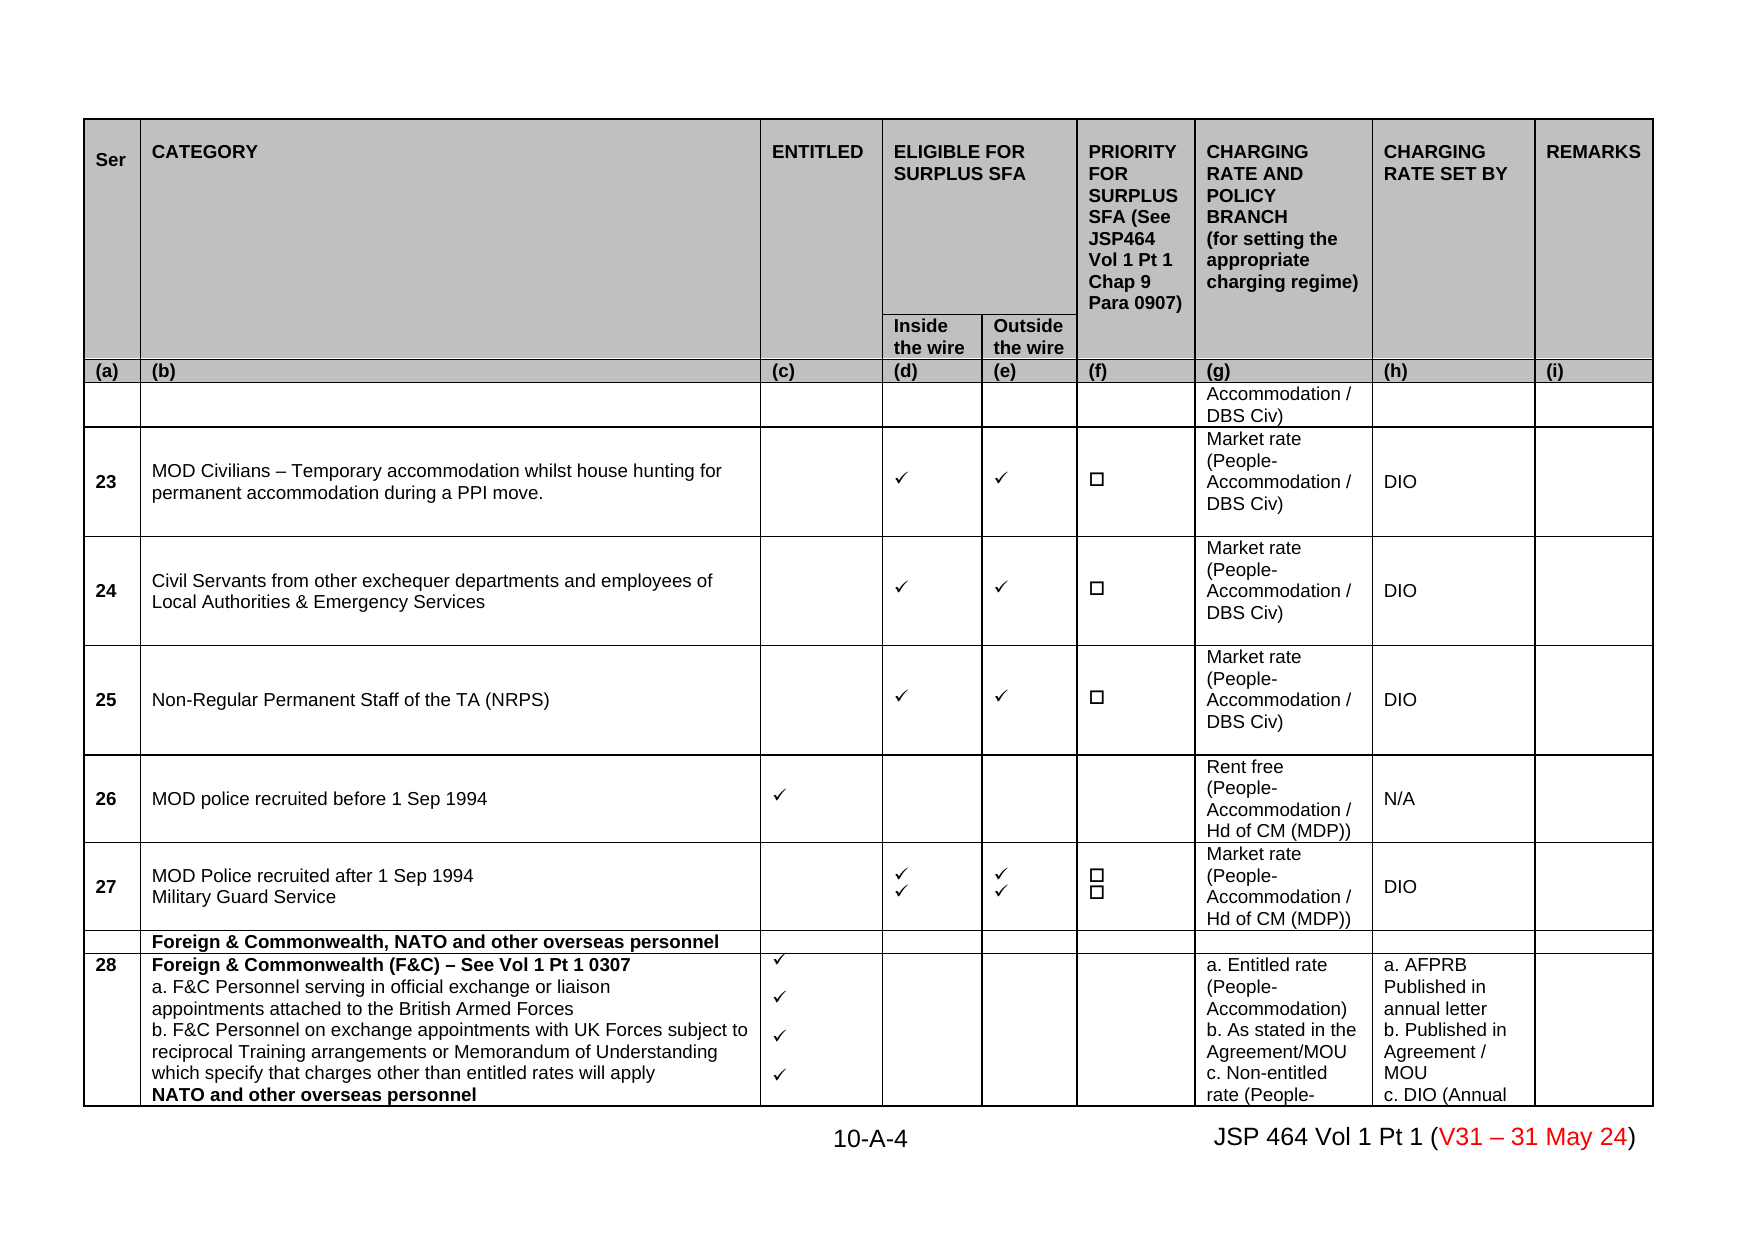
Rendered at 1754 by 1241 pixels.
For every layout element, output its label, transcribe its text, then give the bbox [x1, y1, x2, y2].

table_cell [883, 383, 981, 426]
table_cell [1536, 954, 1652, 1105]
table_cell 27 [85, 843, 140, 929]
table_cell [983, 383, 1076, 426]
table_cell 25 [85, 646, 140, 754]
table_cell Rent free (People- Accommodation / Hd of CM (MDP)) [1196, 756, 1372, 842]
table_cell [1536, 843, 1652, 929]
table_cell Market rate (People- Accommodation / DBS Civ) [1196, 537, 1372, 645]
table_cell Outside the wire [983, 315, 1076, 358]
table_cell Market rate (People- Accommodation / Hd of CM (MDP)) [1196, 843, 1372, 929]
table_cell Market rate (People- Accommodation / DBS Civ) [1196, 646, 1372, 754]
table_cell [1078, 931, 1194, 953]
table_cell Accommodation / DBS Civ) [1196, 383, 1372, 426]
table_cell ü [883, 646, 981, 754]
table_cell [1078, 383, 1194, 426]
table_cell Market rate (People- Accommodation /DBS Civ) [1196, 428, 1372, 536]
table_cell MOD Civilians – Temporary accommodation whilst house hunting for permanent accommodation during a PPI move. [141, 428, 760, 536]
table_cell N/A [1373, 756, 1534, 842]
table_cell (b) [141, 360, 760, 382]
table_header ELIGIBLE FOR SURPLUS SFA [883, 120, 1076, 314]
table_cell (c) [761, 360, 882, 382]
table_cell ü [983, 428, 1076, 536]
table_cell [1078, 314, 1194, 358]
table_cell □ □ [1078, 843, 1194, 929]
table_header ENTITLED [761, 120, 882, 314]
table_cell [1536, 537, 1652, 645]
table_cell [1373, 314, 1534, 358]
table_cell [883, 756, 981, 842]
table_cell 28 [85, 954, 140, 1105]
table_cell □ [1078, 428, 1194, 536]
table_cell Foreign & Commonwealth (F&C) – See Vol 1 Pt 1 0307 a. F&C Personnel serving in official exchange or liaison appointments attached to the British Armed Forces b. F&C Personnel on exchange appointments with UK Forces subject to reciprocal Training arrangements or Memorandum of Understanding which specify that charges other than entitled rates will apply NATO and other overseas personnel [141, 954, 760, 1105]
table_cell [983, 756, 1076, 842]
table_cell [1536, 314, 1652, 358]
table_cell MOD police recruited before 1 Sep 1994 [141, 756, 760, 842]
table_cell (e) [983, 360, 1076, 382]
table_header CHARGING RATE AND POLICY BRANCH (for setting the appropriate charging regime) [1196, 120, 1372, 314]
table_header CATEGORY [141, 120, 760, 314]
table_cell □ [1078, 646, 1194, 754]
table_cell □ [1078, 537, 1194, 645]
table_cell ü ü ü ü [761, 954, 882, 1105]
table_cell [883, 931, 981, 953]
table_cell 23 [85, 428, 140, 536]
table_cell [761, 383, 882, 426]
table_cell DIO [1373, 428, 1534, 536]
table_cell a. Entitled rate (People-Accommodation) b. As stated in the Agreement/MOU c. Non-entitled rate (People- [1196, 954, 1372, 1105]
table_cell [883, 954, 981, 1105]
table_cell [983, 954, 1076, 1105]
table_cell [1536, 646, 1652, 754]
table_cell a. AFPRB Published in annual letter b. Published in Agreement / MOU c. DIO (Annual [1373, 954, 1534, 1105]
table_cell [1373, 931, 1534, 953]
table_cell DIO [1373, 646, 1534, 754]
table_header REMARKS [1536, 120, 1652, 314]
table_cell [85, 314, 140, 358]
table_cell Civil Servants from other exchequer departments and employees of Local Authorities & Emergency Services [141, 537, 760, 645]
table_cell 26 [85, 756, 140, 842]
table_cell [761, 314, 882, 358]
table_cell ü ü [883, 843, 981, 929]
table_cell [761, 537, 882, 645]
table_cell [761, 931, 882, 953]
table_cell ü [983, 537, 1076, 645]
table_cell [1536, 428, 1652, 536]
table_cell [1536, 931, 1652, 953]
table_header PRIORITY FOR SURPLUS SFA (See JSP464 Vol 1 Pt 1 Chap 9 Para 0907) [1078, 120, 1194, 314]
table_cell [85, 931, 140, 953]
table_cell 24 [85, 537, 140, 645]
table_cell DIO [1373, 537, 1534, 645]
table_cell ü [983, 646, 1076, 754]
table_cell ü [761, 756, 882, 842]
table_cell Non-Regular Permanent Staff of the TA (NRPS) [141, 646, 760, 754]
table_cell [1536, 383, 1652, 426]
table_cell (h) [1373, 360, 1534, 382]
table_header Ser [85, 120, 140, 314]
table_cell [761, 843, 882, 929]
table_cell [761, 428, 882, 536]
table_cell [1373, 383, 1534, 426]
table_cell DIO [1373, 843, 1534, 929]
table_cell [1078, 954, 1194, 1105]
table_cell (d) [883, 360, 981, 382]
table_cell (a) [85, 360, 140, 382]
table_cell [1196, 314, 1372, 358]
table_cell [85, 383, 140, 426]
table_cell [761, 646, 882, 754]
table_cell ü ü [983, 843, 1076, 929]
table_cell [1196, 931, 1372, 953]
table_cell ü [883, 537, 981, 645]
table_cell MOD Police recruited after 1 Sep 1994 Military Guard Service [141, 843, 760, 929]
table_cell [1078, 756, 1194, 842]
table_cell Foreign & Commonwealth, NATO and other overseas personnel [141, 931, 760, 953]
table_cell [1536, 756, 1652, 842]
table_cell [983, 931, 1076, 953]
table_header CHARGING RATE SET BY [1373, 120, 1534, 314]
table_cell (f) [1078, 360, 1194, 382]
table_cell (g) [1196, 360, 1372, 382]
table_cell Inside the wire [883, 315, 981, 358]
table_cell [141, 314, 760, 358]
table_cell [141, 383, 760, 426]
table_cell (i) [1536, 360, 1652, 382]
table_cell ü [883, 428, 981, 536]
